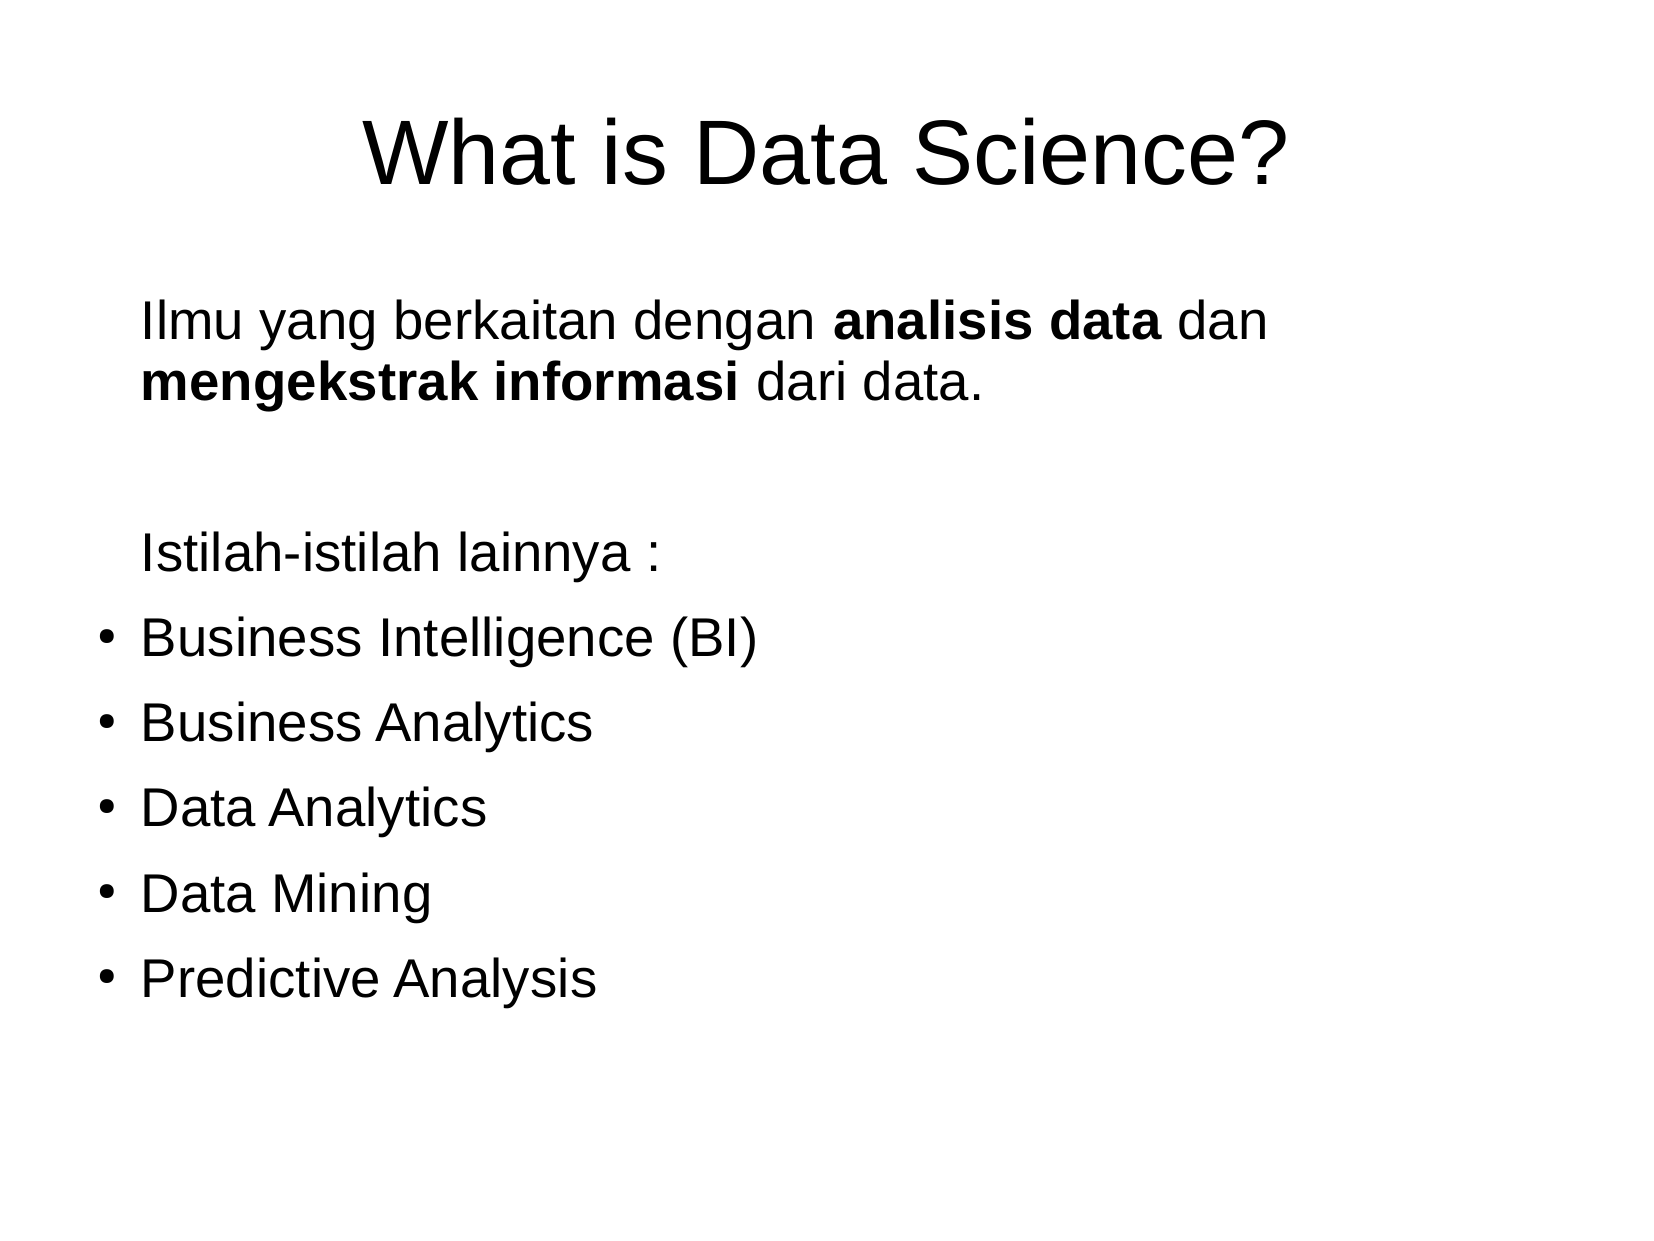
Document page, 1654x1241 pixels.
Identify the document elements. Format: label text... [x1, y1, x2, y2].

title What is Data Science? [82, 49, 1571, 257]
list Ilmu yang berkaitan dengan analisis data dan mengekstrak informasi dari data. Istilah-istilah lainnya : Business Intelligence (BI) Business Analytics Data Analytics Data Mining Predictive Analysis [82, 290, 1571, 1010]
